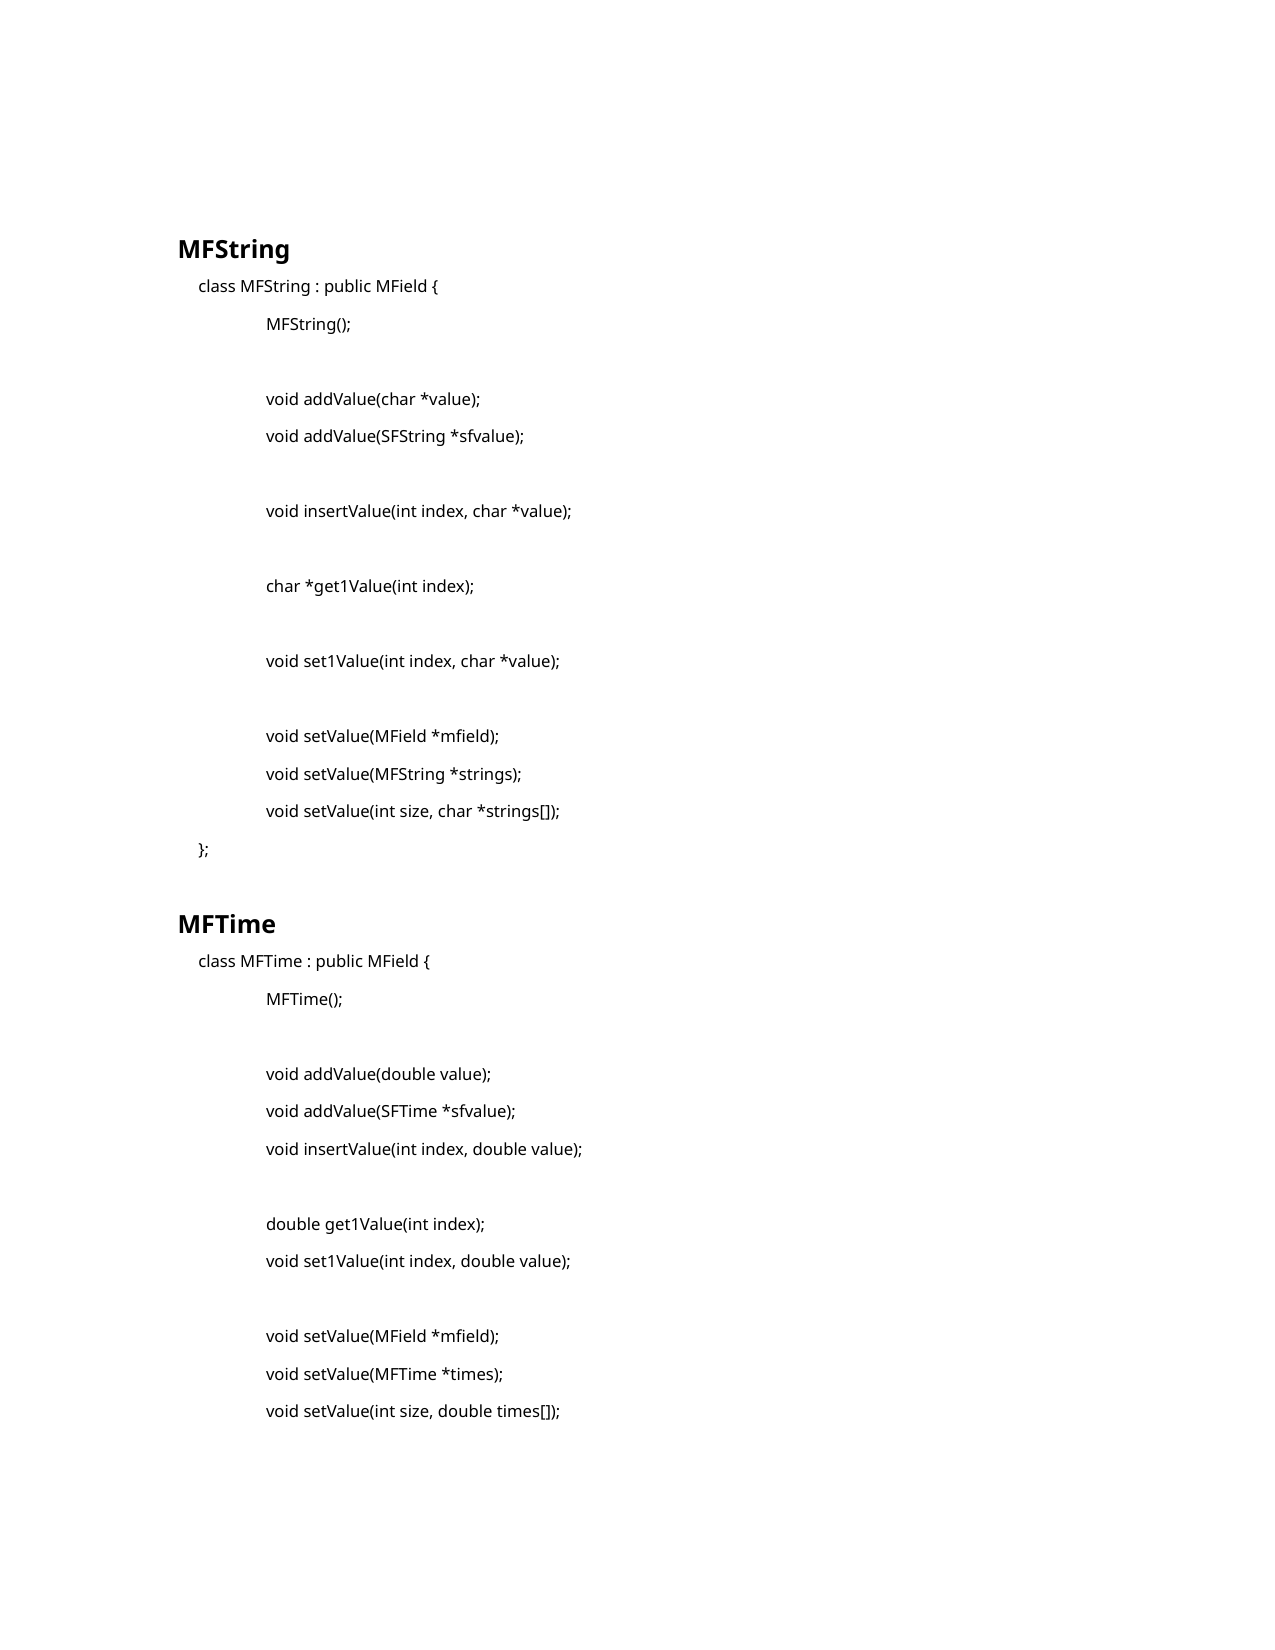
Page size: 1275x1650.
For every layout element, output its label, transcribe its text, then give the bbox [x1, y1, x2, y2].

text void addValue(char *value); [198, 380, 1098, 417]
text double get1Value(int index); [198, 1205, 1098, 1242]
text class MFString : public MField { [198, 267, 1098, 305]
text }; [198, 830, 1098, 867]
subtitle MFString [177, 230, 1098, 267]
text void setValue(int size, char *strings[]); [198, 792, 1098, 830]
text char *get1Value(int index); [198, 567, 1098, 605]
text void setValue(MFTime *times); [198, 1355, 1098, 1392]
text void setValue(MField *mfield); [198, 717, 1098, 755]
text class MFTime : public MField { [198, 942, 1098, 980]
text void setValue(MField *mfield); [198, 1317, 1098, 1355]
text void addValue(SFTime *sfvalue); [198, 1092, 1098, 1130]
text void insertValue(int index, char *value); [198, 492, 1098, 530]
subtitle MFTime [177, 905, 1098, 942]
text void addValue(SFString *sfvalue); [198, 417, 1098, 455]
text void insertValue(int index, double value); [198, 1130, 1098, 1167]
text void set1Value(int index, double value); [198, 1242, 1098, 1280]
text MFString(); [198, 305, 1098, 342]
text void addValue(double value); [198, 1055, 1098, 1092]
text void setValue(MFString *strings); [198, 755, 1098, 792]
text void set1Value(int index, char *value); [198, 642, 1098, 680]
text void setValue(int size, double times[]); [198, 1392, 1098, 1430]
text MFTime(); [198, 980, 1098, 1017]
